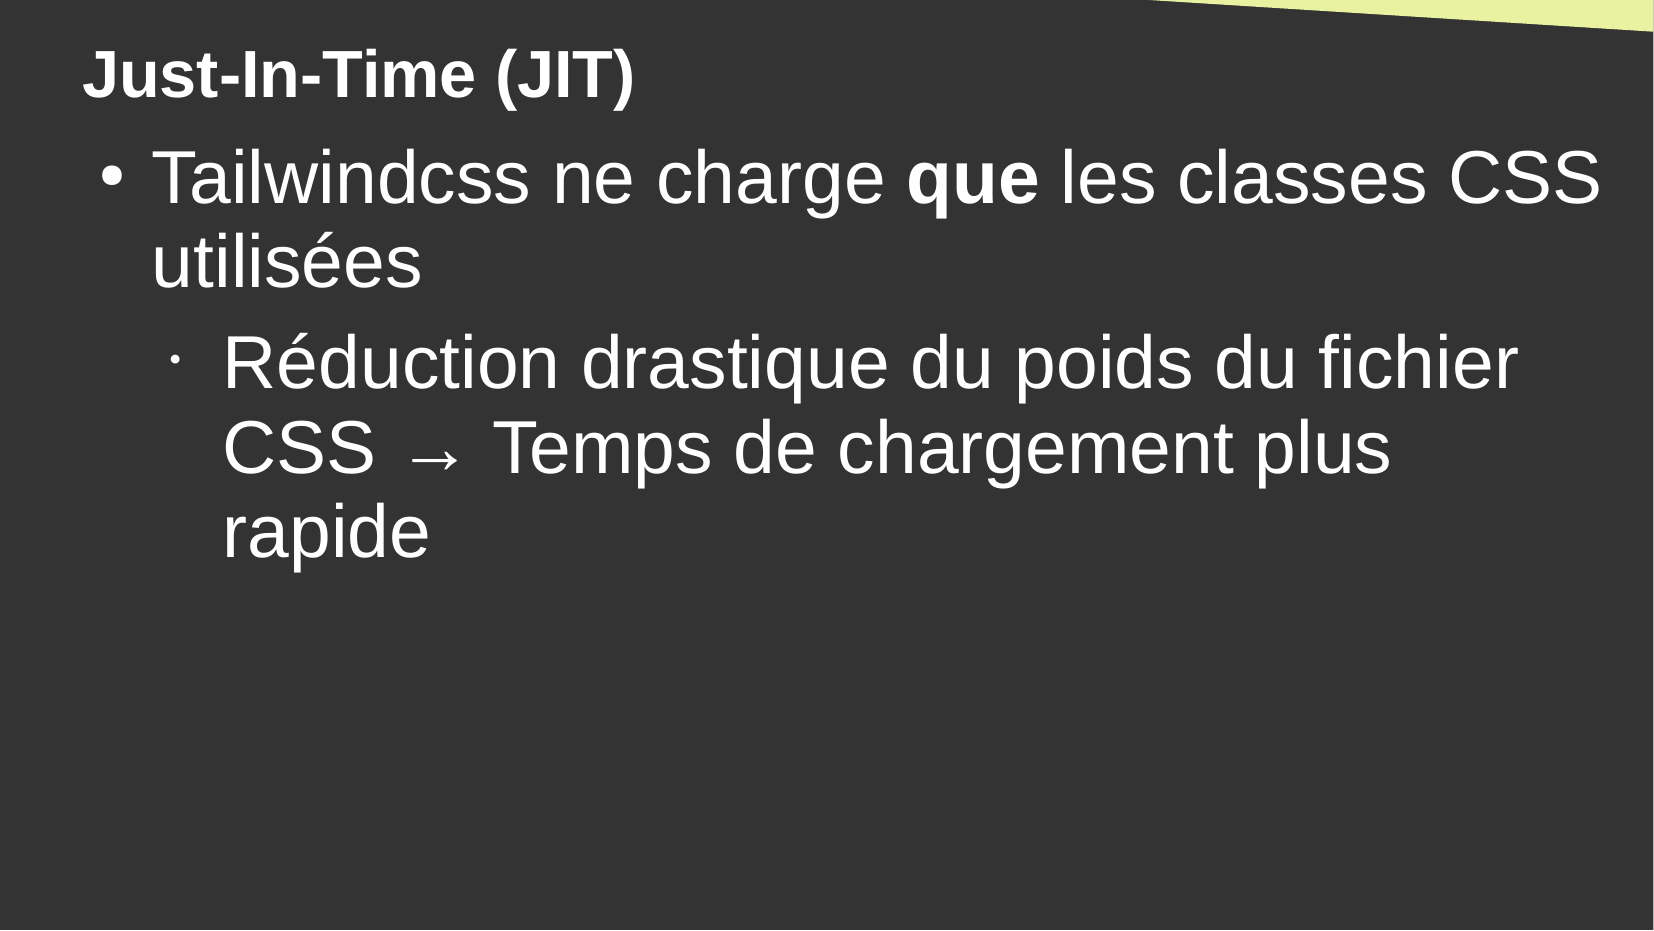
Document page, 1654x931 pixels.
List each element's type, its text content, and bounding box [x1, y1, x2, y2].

title Just-In-Time (JIT) [82, 37, 1571, 114]
text_box [1148, 0, 1654, 32]
list Tailwindcss ne charge que les classes CSS utilisées Réduction drastique du poids du fichier CSS → Temps de chargement plus rapide [80, 135, 1620, 851]
